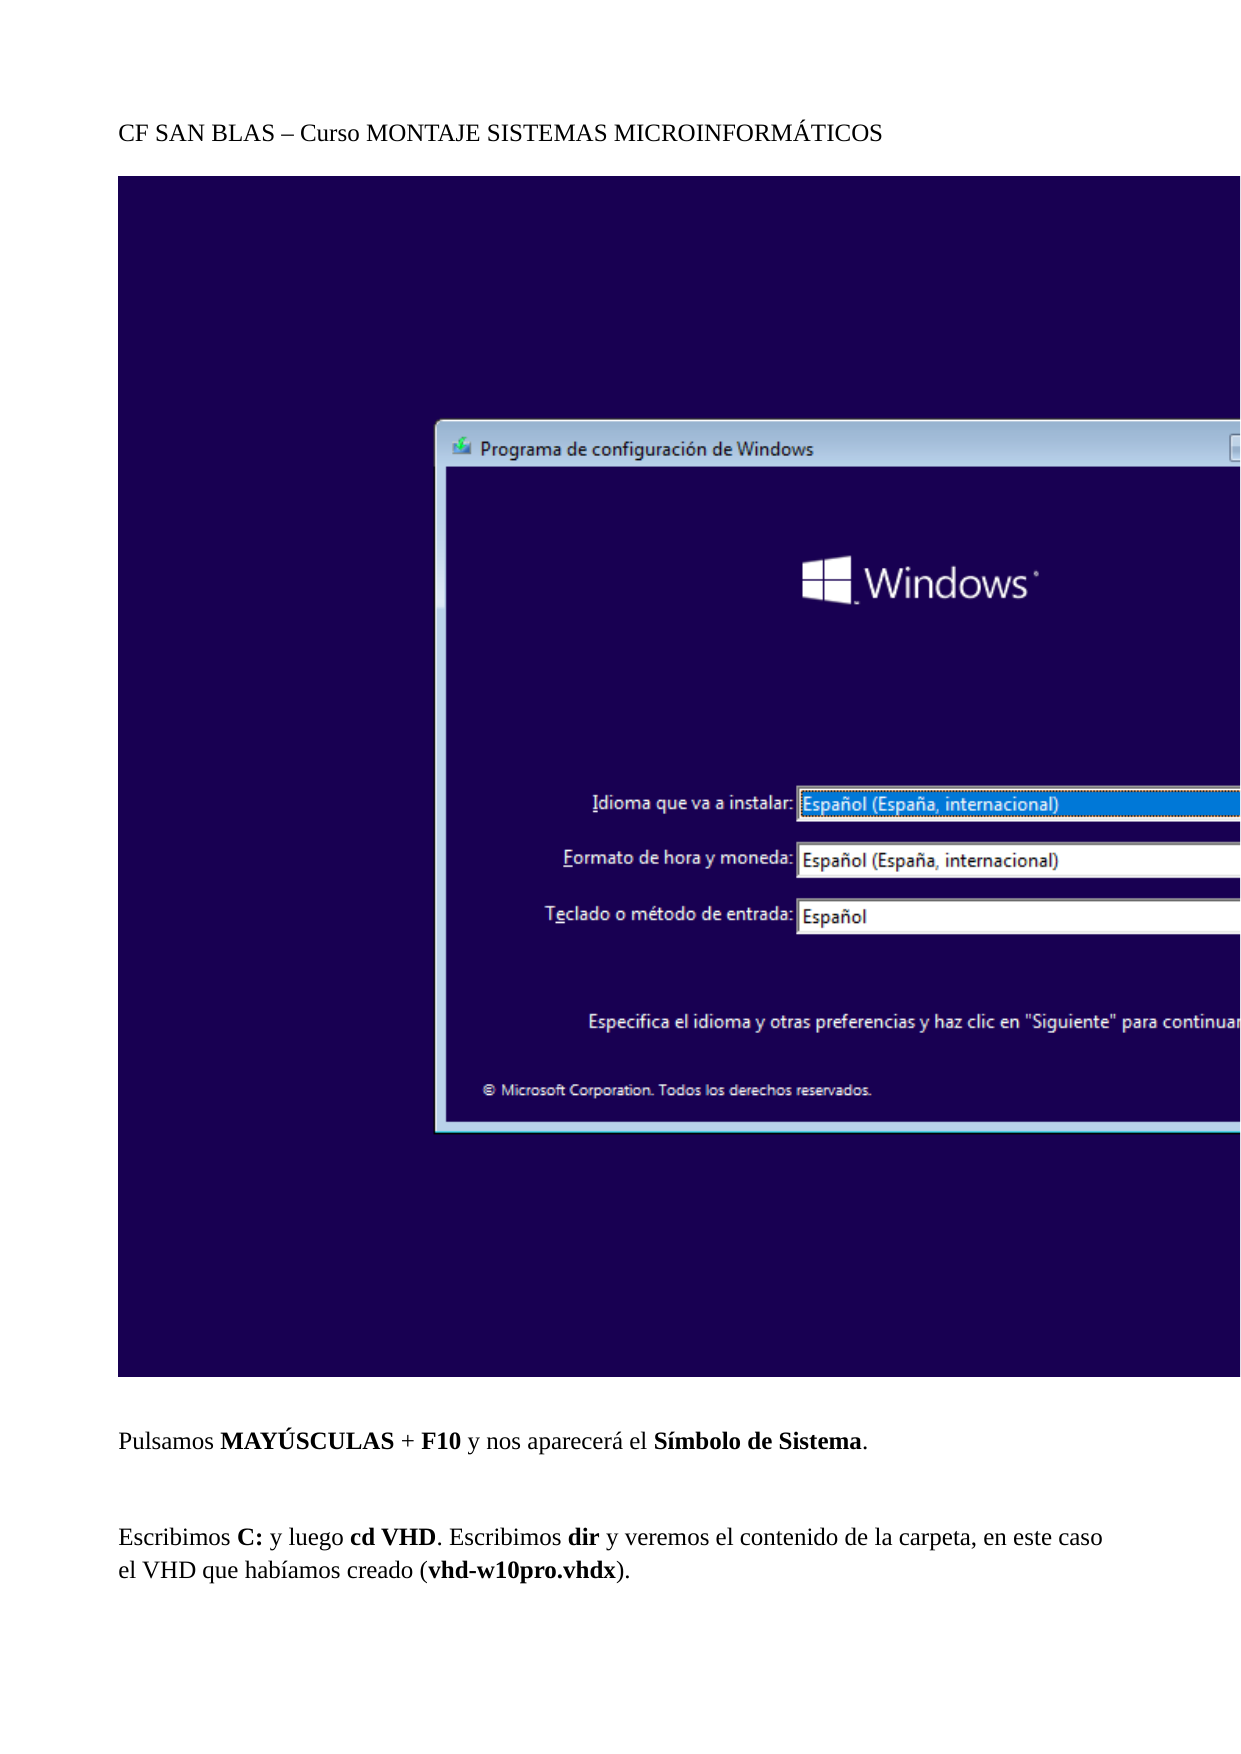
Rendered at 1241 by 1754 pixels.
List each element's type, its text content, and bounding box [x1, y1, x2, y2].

picture [118, 176, 1241, 1377]
text Pulsamos MAYÚSCULAS + F10 y nos aparecerá el Símbolo de Sistema. [118, 1426, 1122, 1455]
text Escribimos C: y luego cd VHD. Escribimos dir y veremos el contenido de la carpeta, en este caso el VHD que habíamos creado (vhd-w10pro.vhdx). [118, 1522, 1122, 1584]
